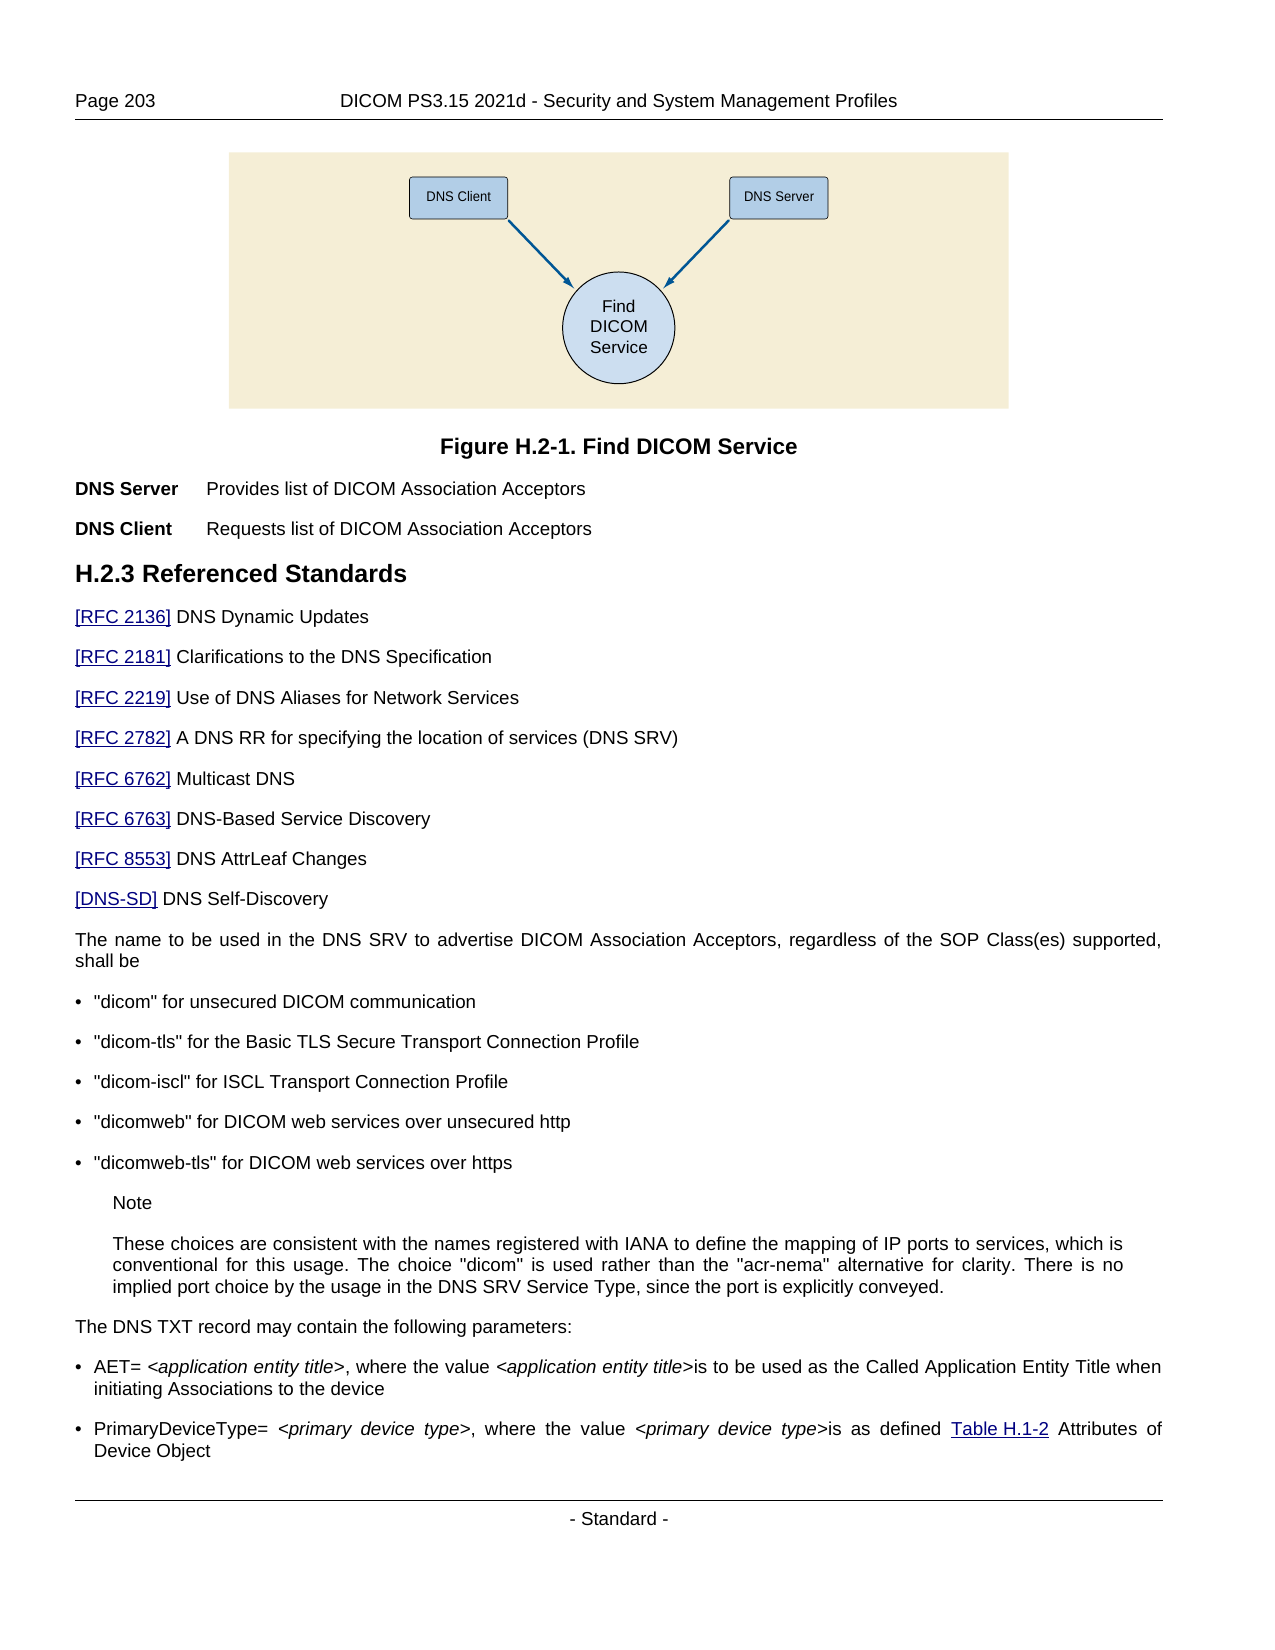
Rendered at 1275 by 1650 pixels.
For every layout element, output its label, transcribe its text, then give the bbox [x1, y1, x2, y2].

text DNS Client Requests list of DICOM Association Acceptors [75, 518, 1162, 540]
text H.2.3 Referenced Standards [75, 558, 1162, 587]
text • AET= <application entity title>, where the value <application entity title>is to be used as the Called Application Entity Title when initiating Associations to the device [75, 1356, 1162, 1399]
text Figure H.2-1. Find DICOM Service [75, 433, 1162, 459]
text [RFC 6763] DNS-Based Service Discovery [75, 808, 1162, 829]
text Note [112, 1192, 1125, 1213]
text [RFC 2181] Clarifications to the DNS Specification [75, 646, 1162, 668]
text • "dicom-iscl" for ISCL Transport Connection Profile [75, 1071, 1162, 1093]
text The DNS TXT record may contain the following parameters: [75, 1316, 1162, 1337]
text The name to be used in the DNS SRV to advertise DICOM Association Acceptors, regardless of the SOP Class(es) supported, shall be [75, 928, 1162, 972]
text • "dicom-tls" for the Basic TLS Secure Transport Connection Profile [75, 1031, 1162, 1052]
text • "dicom" for unsecured DICOM communication [75, 990, 1162, 1012]
text [RFC 2219] Use of DNS Aliases for Network Services [75, 687, 1162, 708]
text [RFC 6762] Multicast DNS [75, 767, 1162, 789]
text • "dicomweb-tls" for DICOM web services over https [75, 1152, 1162, 1173]
text • PrimaryDeviceType= <primary device type>, where the value <primary device type>is as defined Table H.1-2 Attributes of Device Object [75, 1418, 1162, 1461]
text [RFC 8553] DNS AttrLeaf Changes [75, 848, 1162, 869]
text These choices are consistent with the names registered with IANA to define the mapping of IP ports to services, which is conventional for this usage. The choice "dicom" is used rather than the "acr-nema" alternative for clarity. There is no implied port choice by the usage in the DNS SRV Service Type, since the port is explicitly conveyed. [112, 1232, 1125, 1297]
text [RFC 2782] A DNS RR for specifying the location of services (DNS SRV) [75, 727, 1162, 748]
text [DNS-SD] DNS Self-Discovery [75, 888, 1162, 910]
text • "dicomweb" for DICOM web services over unsecured http [75, 1111, 1162, 1133]
text DNS Server Provides list of DICOM Association Acceptors [75, 478, 1162, 499]
text [RFC 2136] DNS Dynamic Updates [75, 606, 1162, 628]
